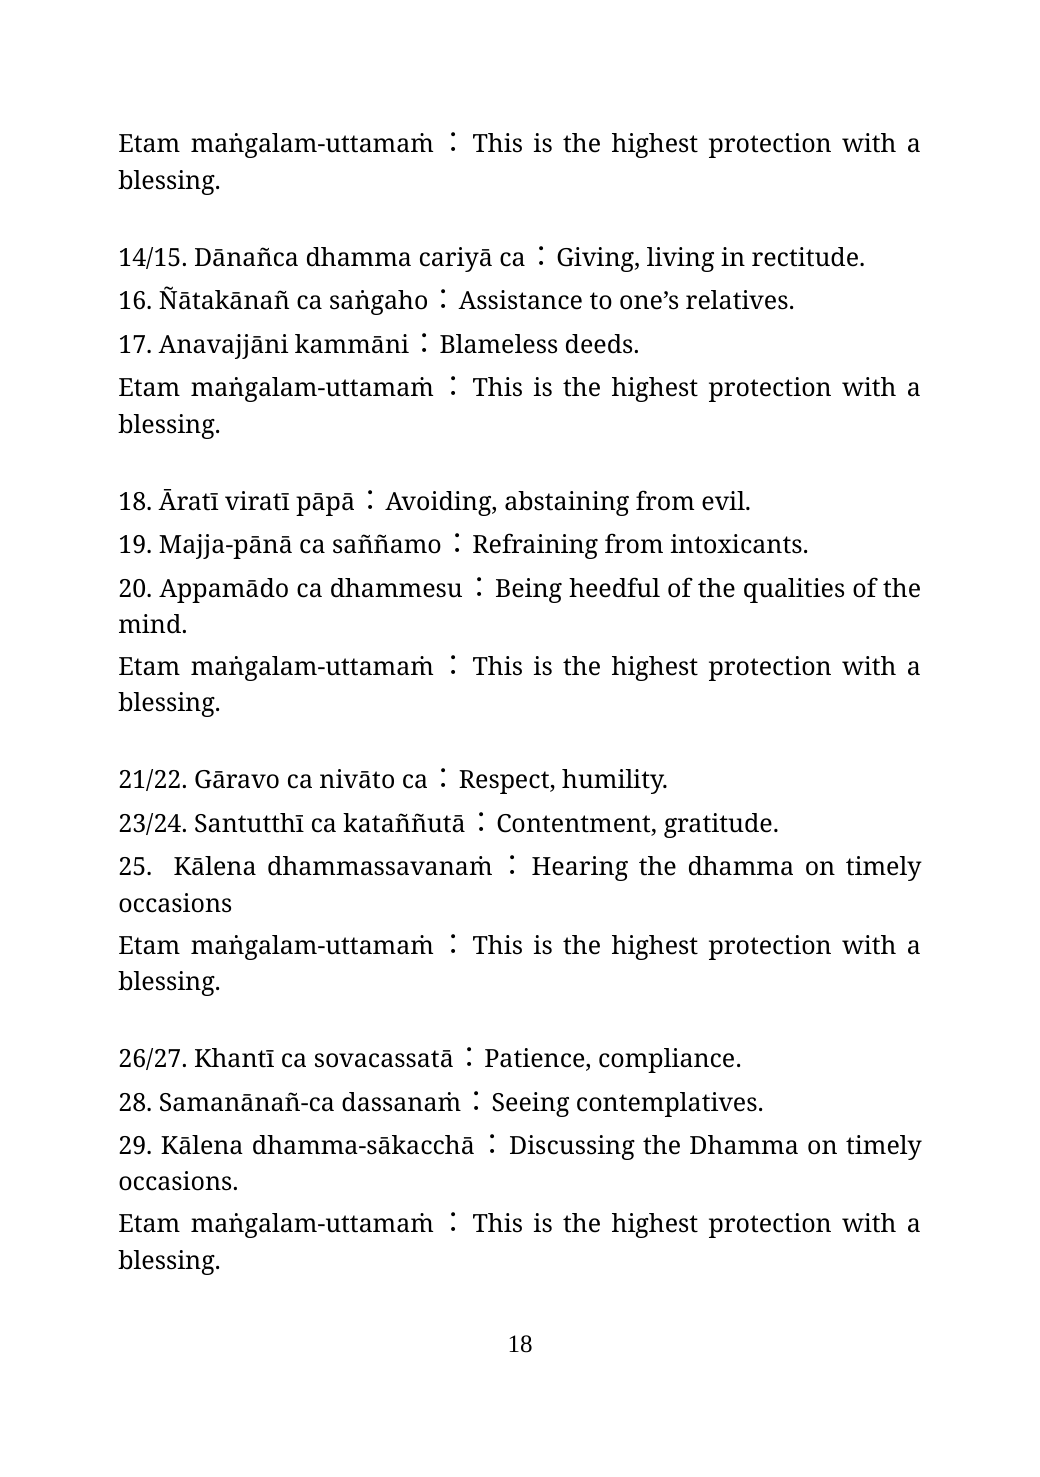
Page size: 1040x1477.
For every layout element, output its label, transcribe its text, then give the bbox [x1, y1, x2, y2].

text Etam maṅgalam-uttamaṁ：This is the highest protection with a blessing. 14/15. Dānañca dhamma cariyā ca：Giving, living in rectitude. 16. Ñātakānañ ca saṅgaho：Assistance to one’s relatives. 17. Anavajjāni kammāni：Blameless deeds. Etam maṅgalam-uttamaṁ：This is the highest protection with a blessing. 18. Āratī viratī pāpā：Avoiding, abstaining from evil. 19. Majja-pānā ca saññamo：Refraining from intoxicants. 20. Appamādo ca dhammesu：Being heedful of the qualities of the mind. Etam maṅgalam-uttamaṁ：This is the highest protection with a blessing. 21/22. Gāravo ca nivāto ca：Respect, humility. 23/24. Santutthī ca kataññutā：Contentment, gratitude. 25. Kālena dhammassavanaṁ：Hearing the dhamma on timely occasions Etam maṅgalam-uttamaṁ：This is the highest protection with a blessing. 26/27. Khantī ca sovacassatā：Patience, compliance. 28. Samanānañ-ca dassanaṁ：Seeing contemplatives. 29. Kālena dhamma-sākacchā：Discussing the Dhamma on timely occasions. Etam maṅgalam-uttamaṁ：This is the highest protection with a blessing. [118, 118, 922, 1277]
